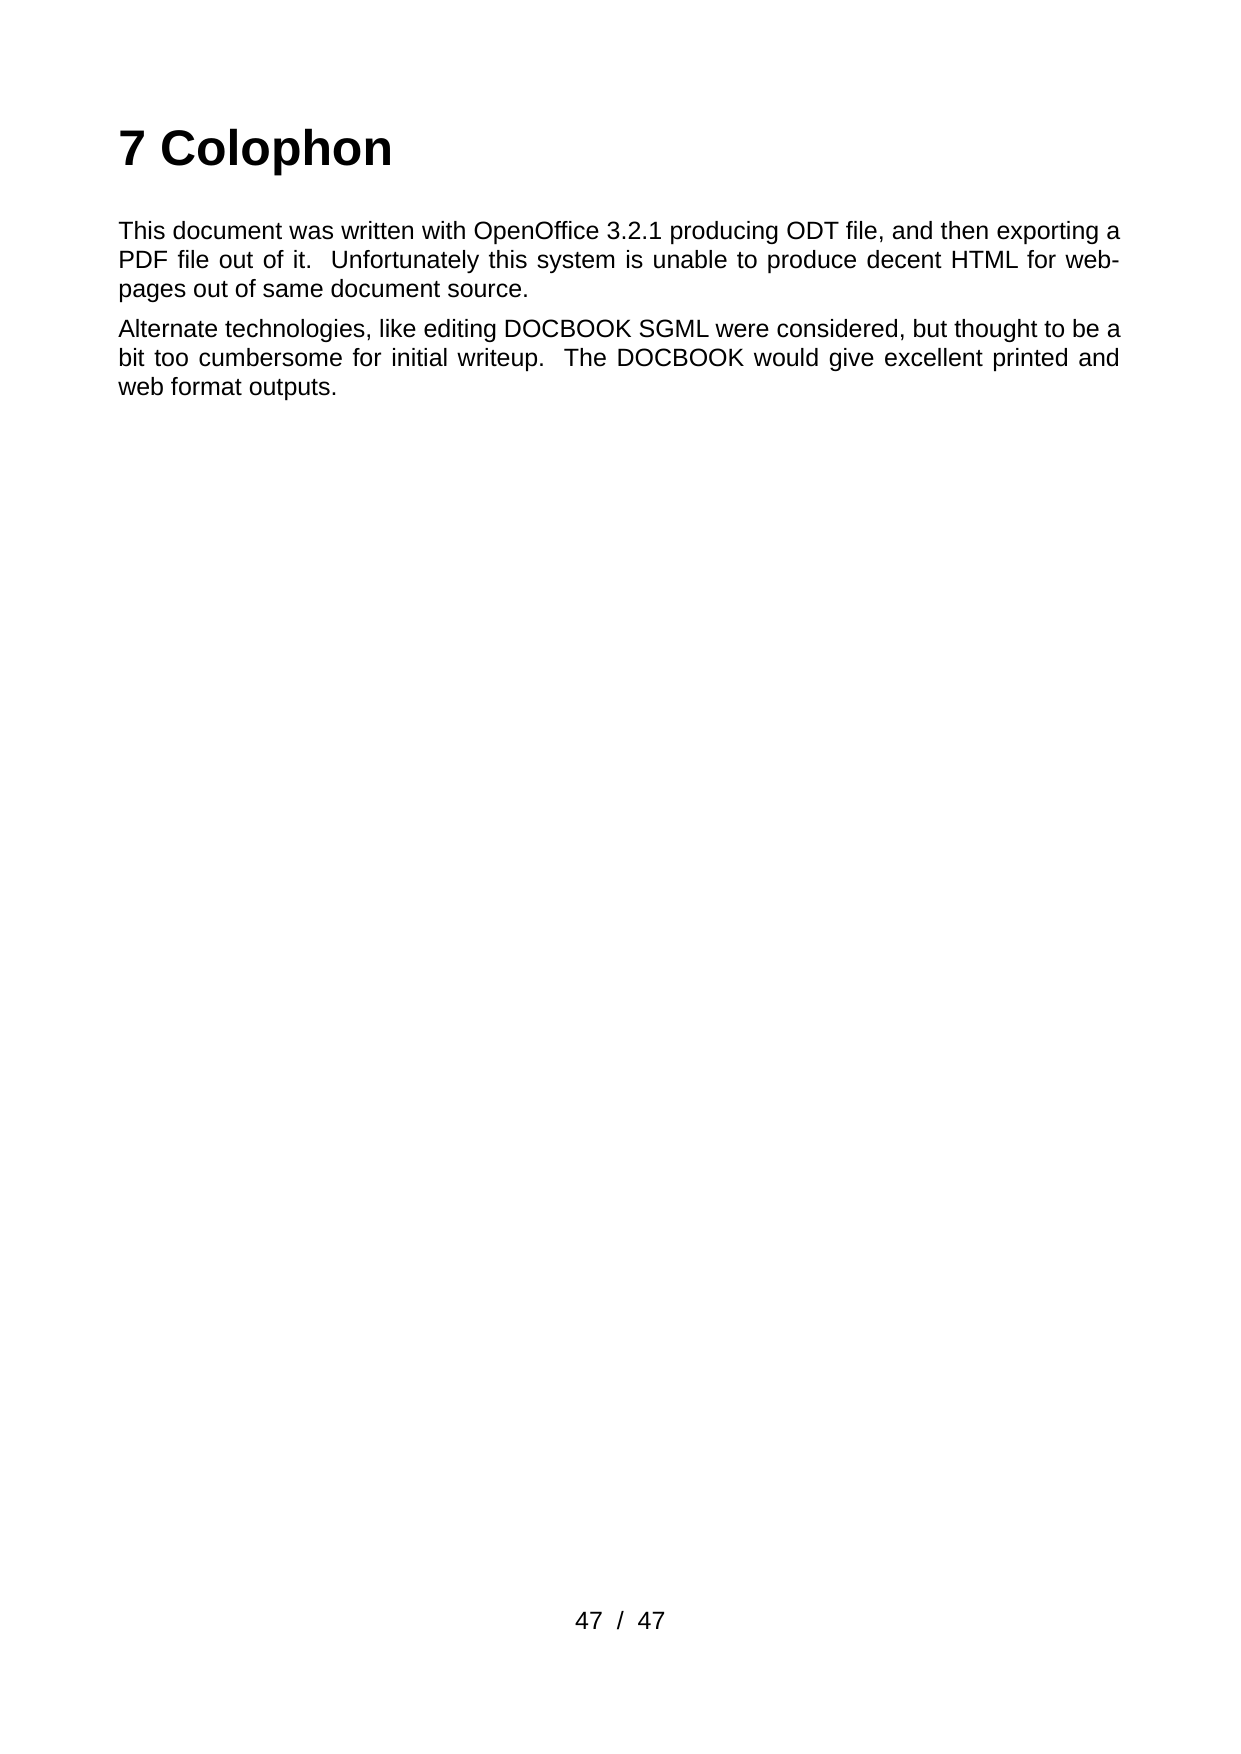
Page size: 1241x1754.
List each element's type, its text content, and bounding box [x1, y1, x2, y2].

text Alternate technologies, like editing DOCBOOK SGML were considered, but thought to be a bit too cumbersome for initial writeup. The DOCBOOK would give excellent printed and web format outputs. [118, 314, 1122, 400]
subtitle Colophon [118, 118, 1122, 176]
text This document was written with OpenOffice 3.2.1 producing ODT file, and then exporting a PDF file out of it. Unfortunately this system is unable to produce decent HTML for web-pages out of same document source. [118, 216, 1122, 302]
